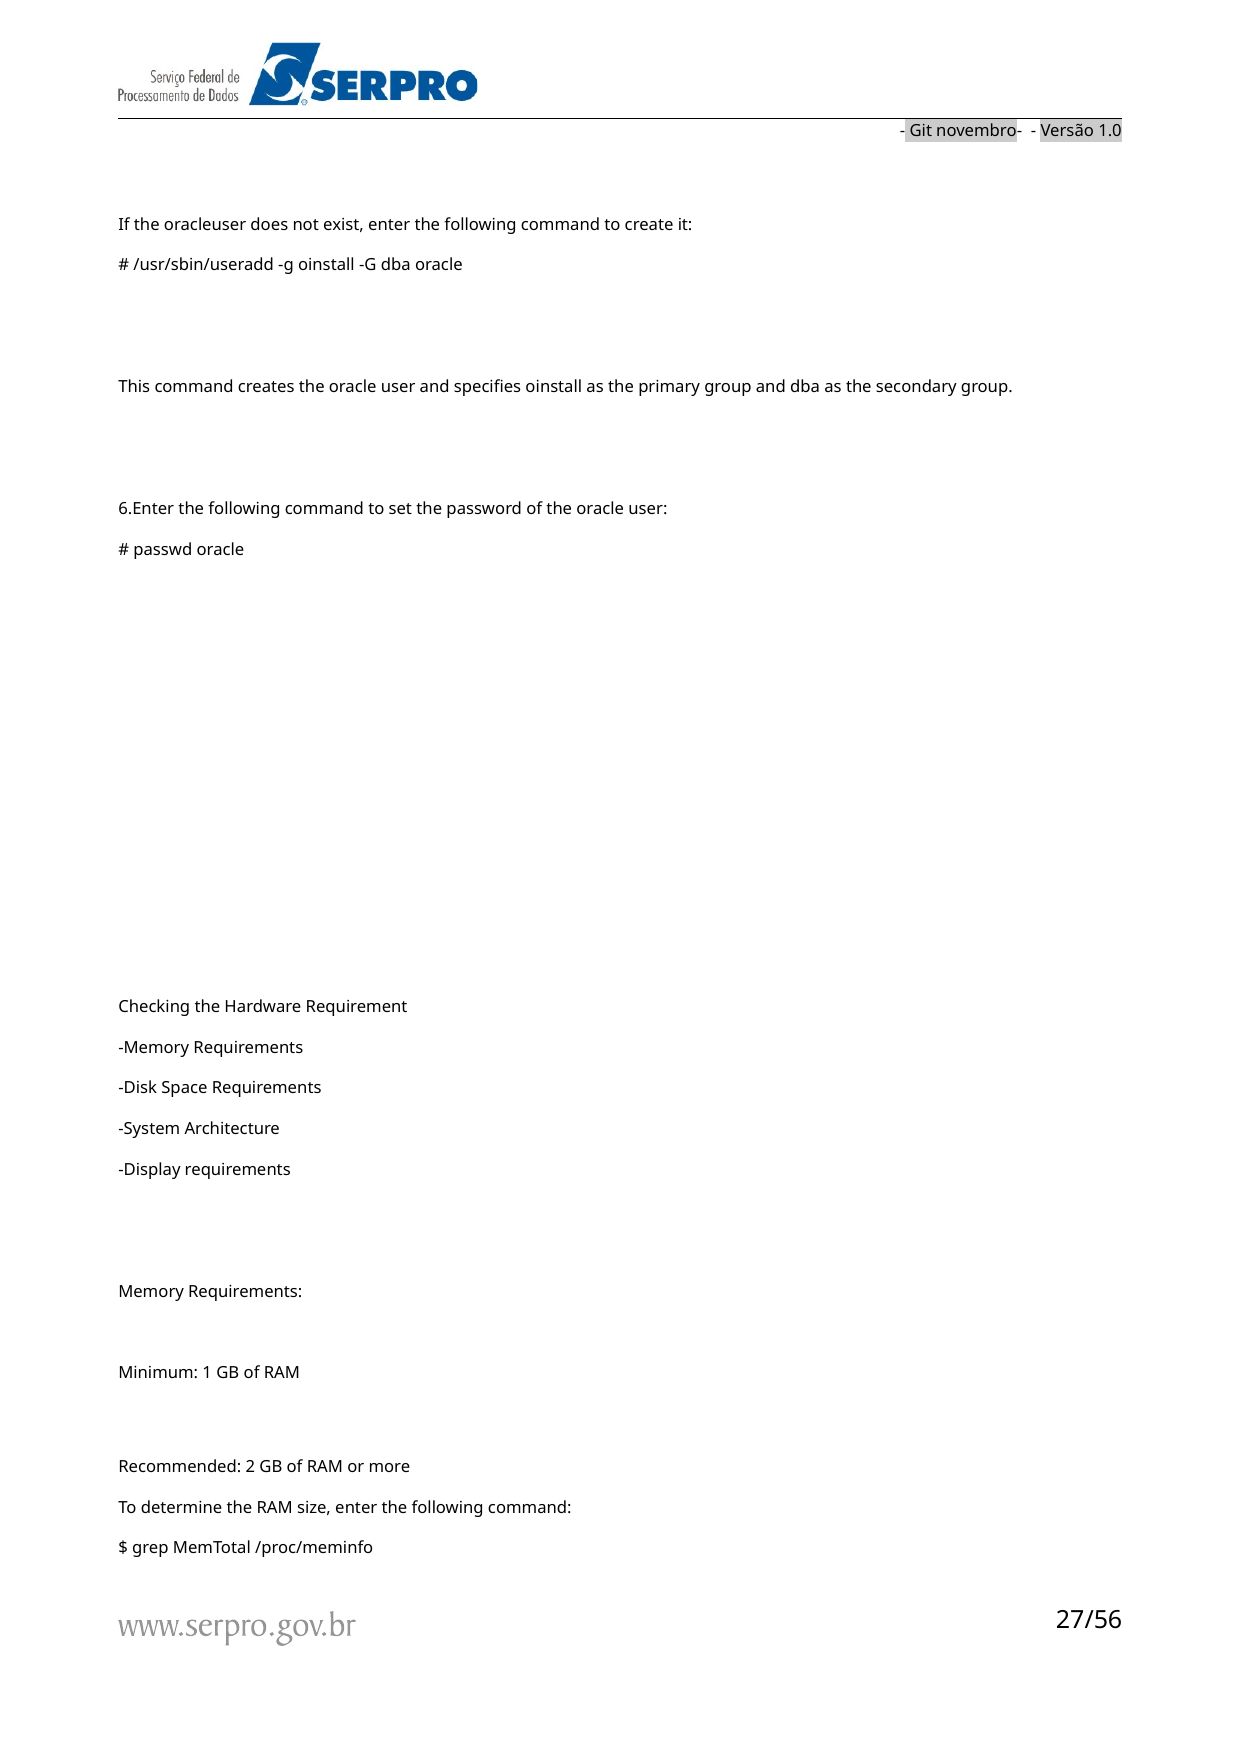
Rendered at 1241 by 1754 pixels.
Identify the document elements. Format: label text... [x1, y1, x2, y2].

text If the oracleuser does not exist, enter the following command to create it: [118, 212, 1122, 235]
text -Disk Space Requirements [118, 1076, 1122, 1099]
text -System Architecture [118, 1117, 1122, 1139]
text To determine the RAM size, enter the following command: [118, 1495, 1122, 1518]
text # /usr/sbin/useradd -g oinstall -G dba oracle [118, 253, 1122, 276]
text This command creates the oracle user and specifies oinstall as the primary group and dba as the secondary group. [118, 375, 1122, 397]
text -Memory Requirements [118, 1035, 1122, 1058]
text Recommended: 2 GB of RAM or more [118, 1455, 1122, 1477]
text Minimum: 1 GB of RAM [118, 1360, 1122, 1383]
text -Display requirements [118, 1157, 1122, 1180]
text $ grep MemTotal /proc/meminfo [118, 1536, 1122, 1559]
picture [118, 41, 478, 106]
text Checking the Hardware Requirement [118, 995, 1122, 1017]
text 6.Enter the following command to set the password of the oracle user: [118, 497, 1122, 519]
text # passwd oracle [118, 537, 1122, 560]
text Memory Requirements: [118, 1279, 1122, 1302]
